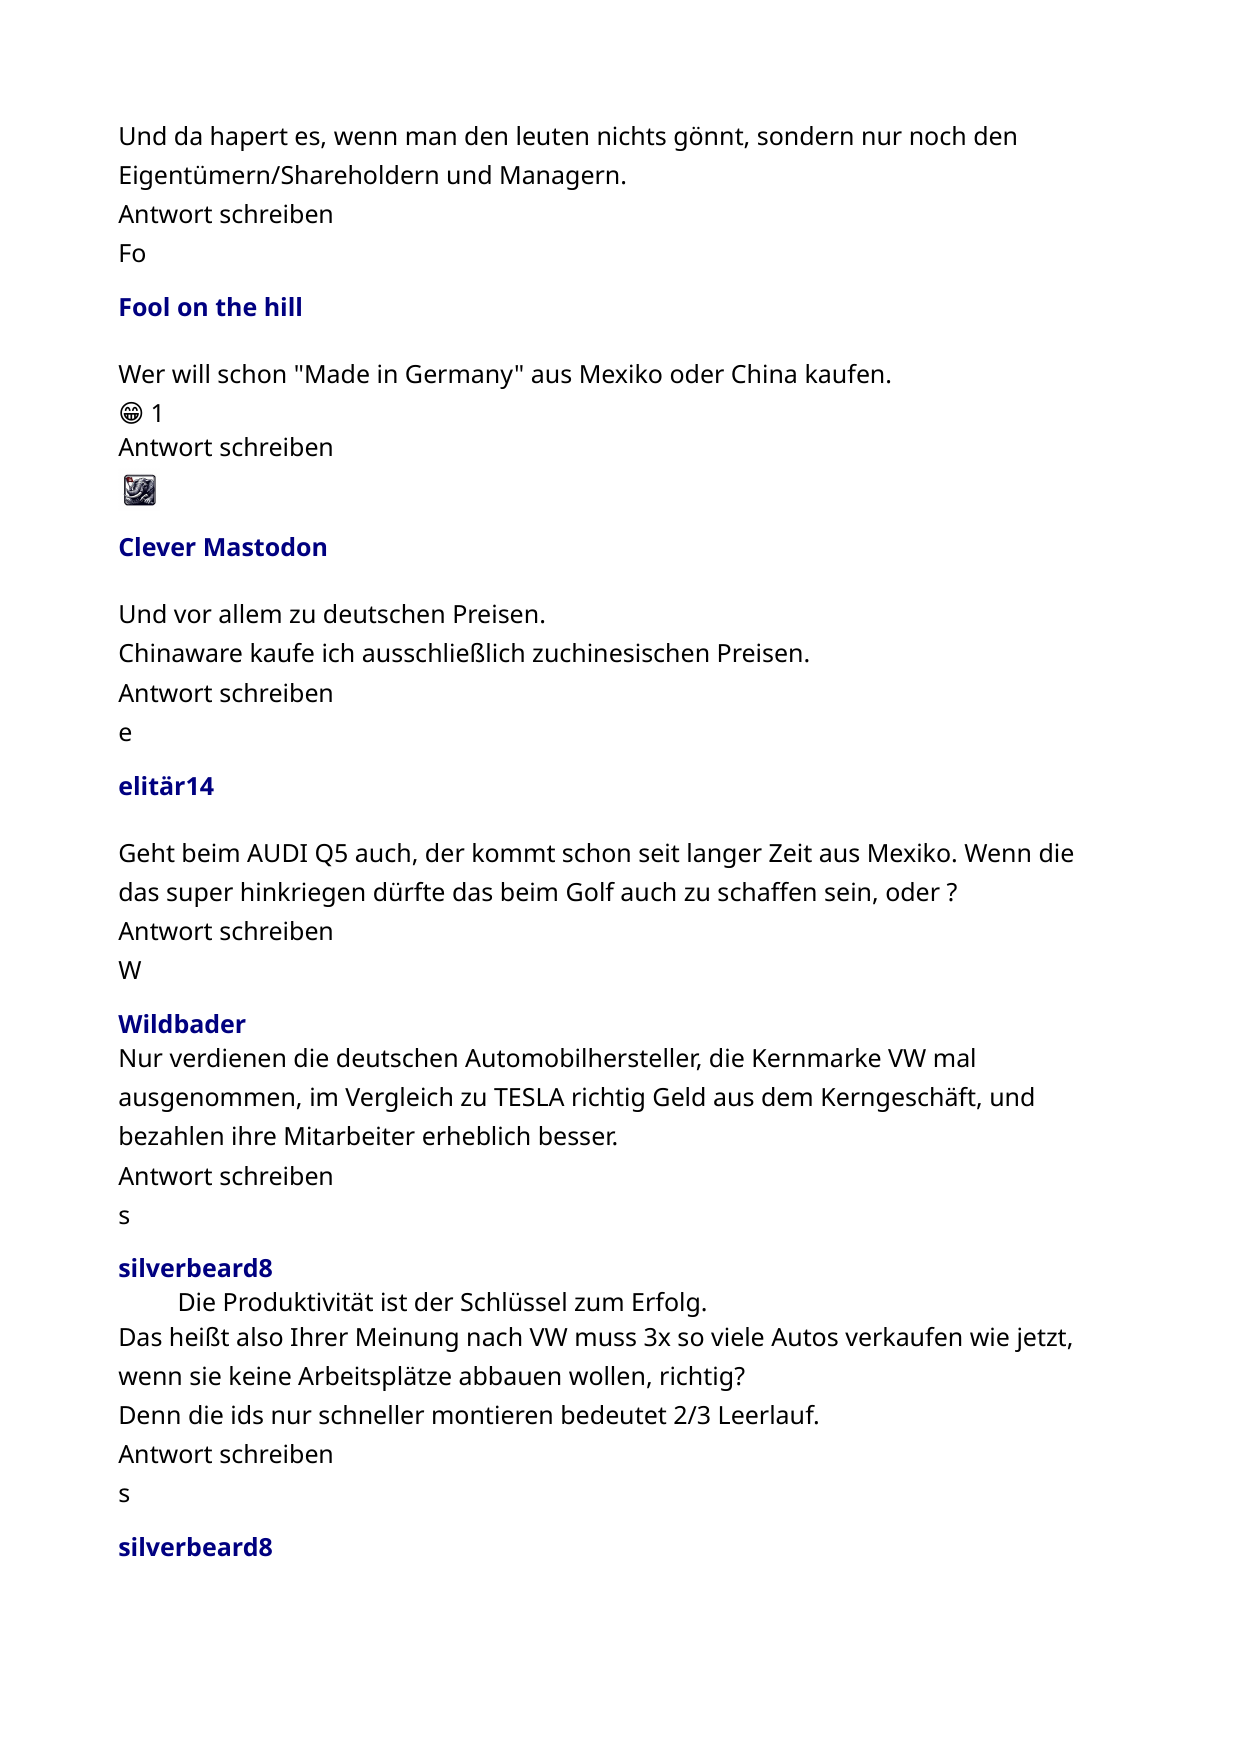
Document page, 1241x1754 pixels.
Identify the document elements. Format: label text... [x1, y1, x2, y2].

text Denn die ids nur schneller montieren bedeutet 2/3 Leerlauf. [118, 1397, 1122, 1432]
text Antwort schreiben [118, 196, 1122, 231]
text Wer will schon "Made in Germany" aus Mexiko oder China kaufen. [118, 356, 1122, 391]
text Antwort schreiben [118, 1437, 1122, 1471]
text Nur verdienen die deutschen Automobilhersteller, die Kernmarke VW mal ausgenommen, im Vergleich zu TESLA richtig Geld aus dem Kerngeschäft, und bezahlen ihre Mitarbeiter erheblich besser. [118, 1041, 1122, 1153]
text Chinaware kaufe ich ausschließlich zuchinesischen Preisen. [118, 636, 1122, 670]
text Antwort schreiben [118, 1158, 1122, 1192]
text Und da hapert es, wenn man den leuten nichts gönnt, sondern nur noch den Eigentümern/Shareholdern und Managern. [118, 118, 1122, 191]
subtitle Wildbader [118, 1007, 1122, 1041]
text Antwort schreiben [118, 914, 1122, 948]
subtitle silverbeard8 [118, 1529, 1122, 1564]
subtitle Fool on the hill [118, 289, 1122, 323]
text e [118, 714, 1122, 748]
text Das heißt also Ihrer Meinung nach VW muss 3x so viele Autos verkaufen wie jetzt, wenn sie keine Arbeitsplätze abbauen wollen, richtig? [118, 1319, 1122, 1392]
text 😁 1 [118, 396, 1122, 430]
picture [118, 468, 161, 511]
text Und vor allem zu deutschen Preisen. [118, 597, 1122, 631]
subtitle elitär14 [118, 768, 1122, 802]
text W [118, 953, 1122, 987]
text Fo [118, 236, 1122, 270]
text Antwort schreiben [118, 430, 1122, 464]
text s [118, 1476, 1122, 1510]
text Geht beim AUDI Q5 auch, der kommt schon seit langer Zeit aus Mexiko. Wenn die das super hinkriegen dürfte das beim Golf auch zu schaffen sein, oder ? [118, 835, 1122, 908]
subtitle Clever Mastodon [118, 530, 1122, 564]
text Antwort schreiben [118, 675, 1122, 709]
text Die Produktivität ist der Schlüssel zum Erfolg. [177, 1285, 1063, 1319]
subtitle silverbeard8 [118, 1251, 1122, 1285]
text s [118, 1197, 1122, 1231]
